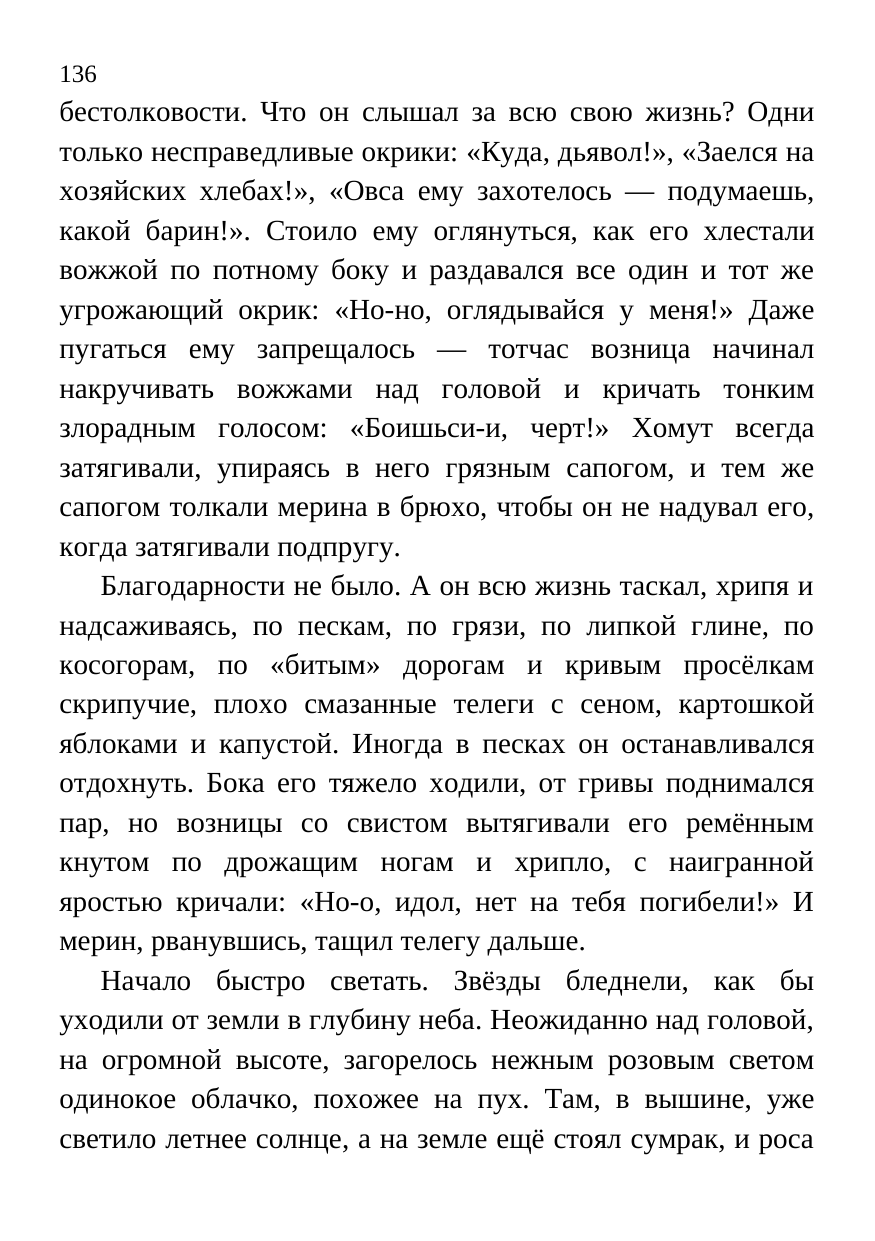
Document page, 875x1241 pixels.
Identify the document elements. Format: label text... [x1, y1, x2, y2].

text Благодарности не было. А он всю жизнь таскал, хрипя и надсаживаясь, по пескам, по грязи, по липкой глине, по косогорам, по «битым» дорогам и кривым просёлкам скрипучие, плохо смазанные телеги с сеном, картошкой яблоками и капустой. Иногда в песках он останавливался отдохнуть. Бока его тяжело ходили, от гривы поднимался пар, но возницы со свистом вытягивали его ремённым кнутом по дрожащим ногам и хрипло, с наигранной яростью кричали: «Но-о, идол, нет на тебя погибели!» И мерин, рванувшись, тащил телегу дальше. [59, 568, 815, 957]
text бестолковости. Что он слышал за всю свою жизнь? Одни только несправедливые окрики: «Куда, дьявол!», «Заелся на хозяйских хлебах!», «Овса ему захотелось — подумаешь, какой барин!». Стоило ему оглянуться, как его хлестали вожжой по потному боку и раздавался все один и тот же угрожающий окрик: «Но-но, оглядывайся у меня!» Даже пугаться ему запрещалось — тотчас возница начинал накручивать вожжами над головой и кричать тонким злорадным голосом: «Боишьси-и, черт!» Хомут всегда затягивали, упираясь в него грязным сапогом, и тем же сапогом толкали мерина в брюхо, чтобы он не надувал его, когда затягивали подпругу. [59, 94, 815, 562]
text Начало быстро светать. Звёзды бледнели, как бы уходили от земли в глубину неба. Неожиданно над головой, на огромной высоте, загорелось нежным розовым светом одинокое облачко, похожее на пух. Там, в вышине, уже светило летнее солнце, а на земле ещё стоял сумрак, и роса [59, 963, 815, 1154]
